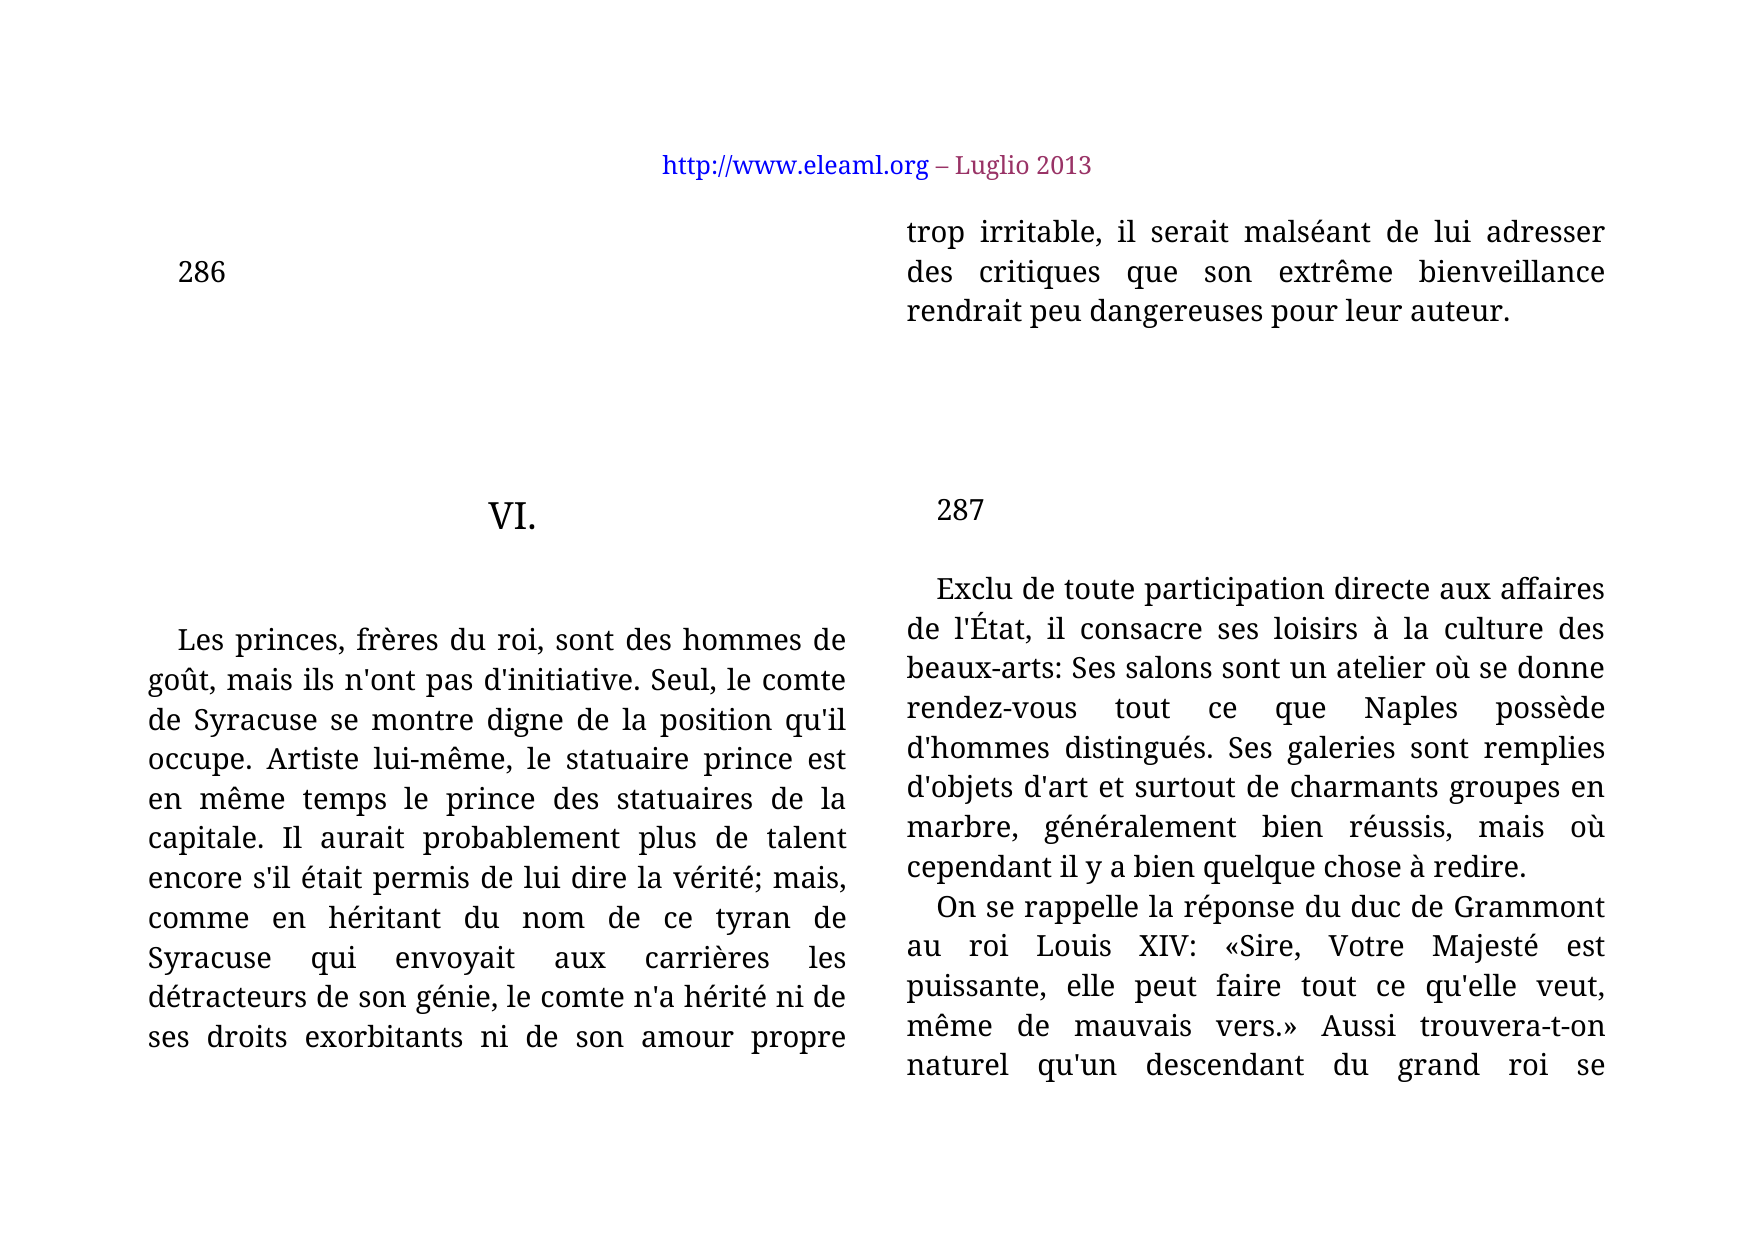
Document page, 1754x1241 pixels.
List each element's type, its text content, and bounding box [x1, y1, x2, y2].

text Exclu de toute participation directe aux affaires de l'État, il consacre ses loisirs à la culture des beaux-arts: Ses salons sont un atelier où se donne rendez-vous tout ce que Naples possède d'hommes distingués. Ses galeries sont remplies d'objets d'art et surtout de charmants groupes en marbre, généralement bien réussis, mais où cependant il y a bien quelque chose à redire. [906, 568, 1606, 886]
text 286 [148, 251, 847, 291]
text Les princes, frères du roi, sont des hommes de goût, mais ils n'ont pas d'initiative. Seul, le comte de Syracuse se montre digne de la position qu'il occupe. Artiste lui-même, le statuaire prince est en même temps le prince des statuaires de la capitale. Il aurait probablement plus de talent encore s'il était permis de lui dire la vérité; mais, comme en héritant du nom de ce tyran de Syracuse qui envoyait aux carrières les détracteurs de son génie, le comte n'a hérité ni de ses droits exorbitants ni de son amour propre [148, 619, 847, 1056]
text VI. [148, 489, 847, 540]
text On se rappelle la réponse du duc de Grammont au roi Louis XIV: «Sire, Votre Majesté est puissante, elle peut faire tout ce qu'elle veut, même de mauvais vers.» Aussi trouvera-t-on naturel qu'un descendant du grand roi se [906, 886, 1606, 1084]
text trop irritable, il serait malséant de lui adresser des critiques que son extrême bienveillance rendrait peu dangereuses pour leur auteur. [906, 211, 1606, 330]
text 287 [906, 489, 1606, 529]
